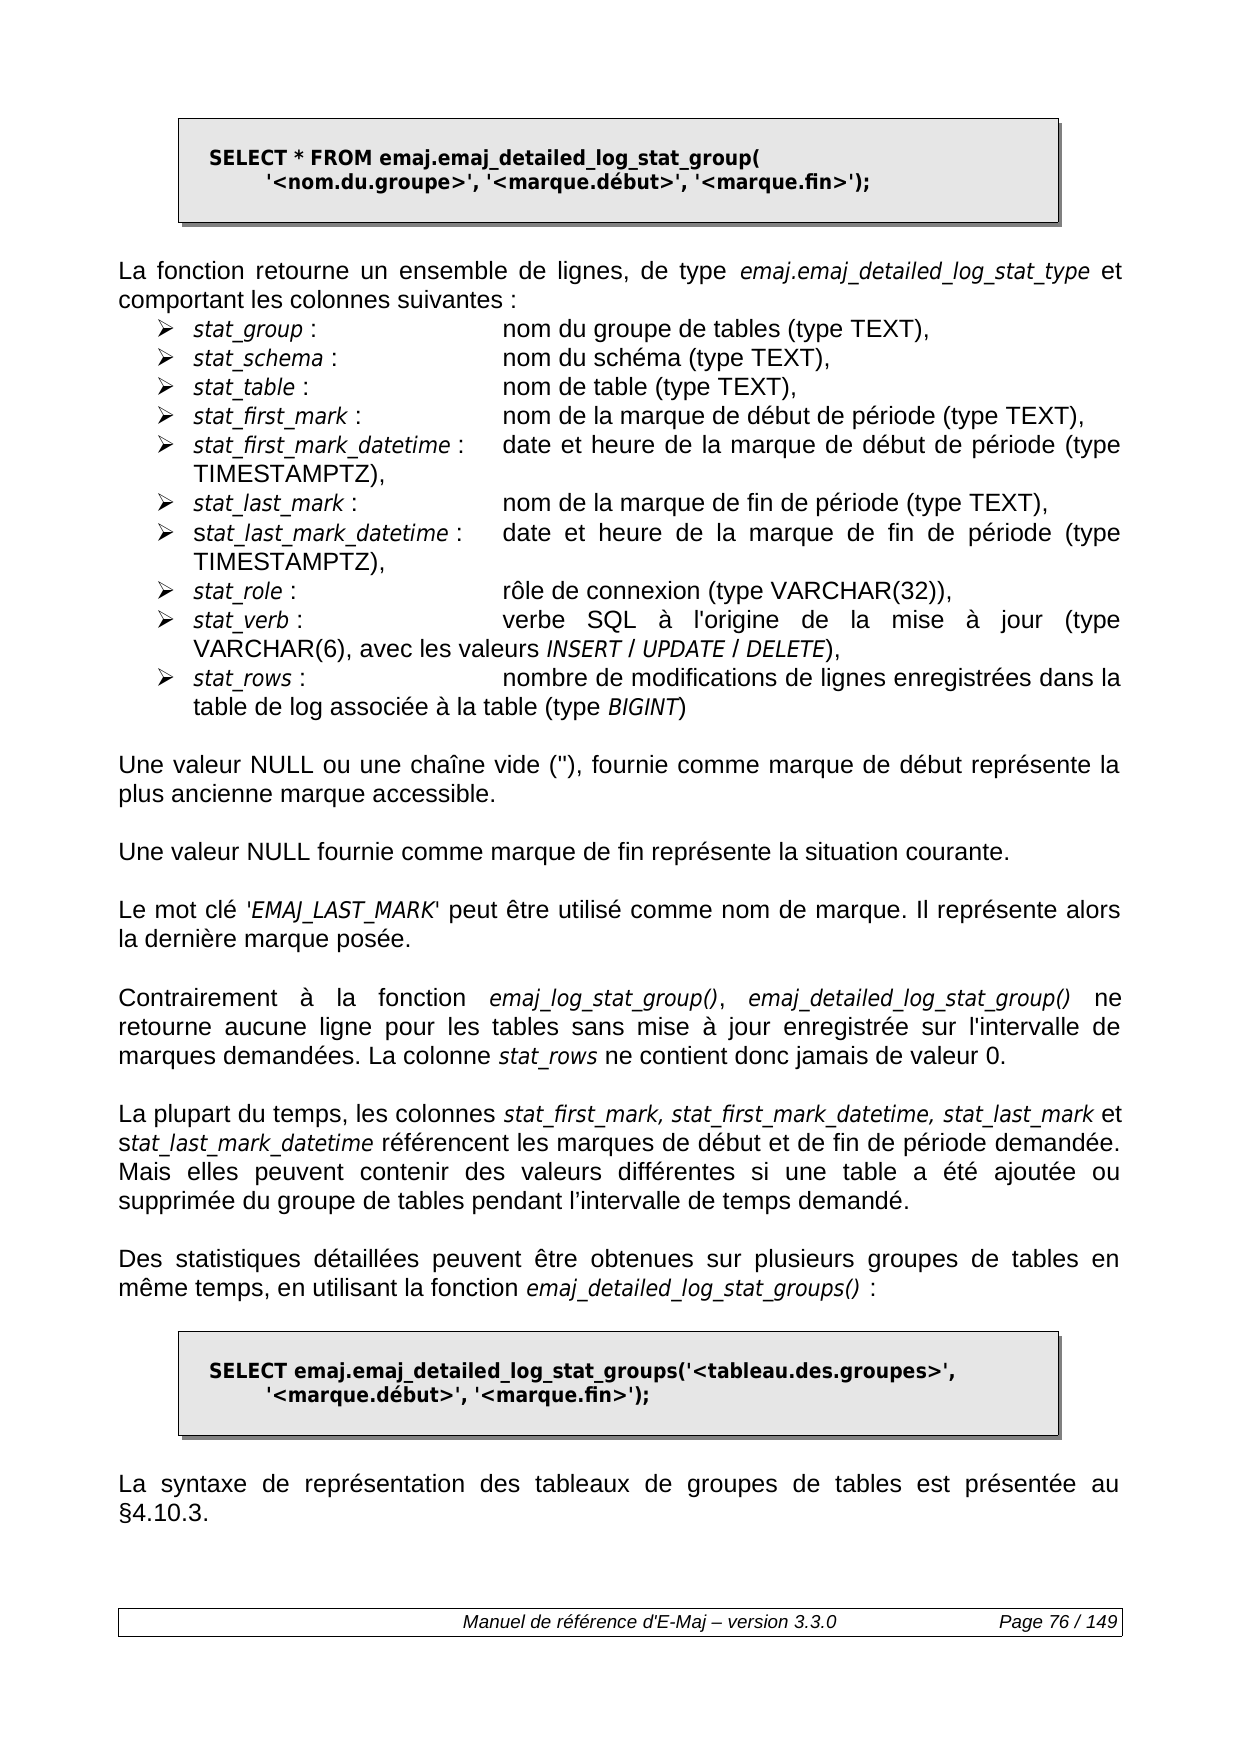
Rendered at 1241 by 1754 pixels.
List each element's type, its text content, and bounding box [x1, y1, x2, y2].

text '<nom.du.groupe>', '<marque.début>', '<marque.fin>'); [179, 167, 1058, 192]
text La fonction retourne un ensemble de lignes, de type emaj.emaj_detailed_log_stat_type et comportant les colonnes suivantes : [118, 256, 1122, 314]
list stat_role : rôle de connexion (type VARCHAR(32)), [156, 576, 1122, 604]
list stat_verb : verbe SQL à l'origine de la mise à jour (type VARCHAR(6), avec les valeurs INSERT / UPDATE / DELETE), [156, 604, 1122, 663]
text SELECT * FROM emaj.emaj_detailed_log_stat_group( [179, 143, 1058, 167]
text '<marque.début>', '<marque.fin>'); [179, 1380, 1058, 1404]
list stat_group : nom du groupe de tables (type TEXT), [156, 314, 1122, 343]
text SELECT emaj.emaj_detailed_log_stat_groups('<tableau.des.groupes>', [179, 1356, 1058, 1380]
text Contrairement à la fonction emaj_log_stat_group(), emaj_detailed_log_stat_group() ne retourne aucune ligne pour les tables sans mise à jour enregistrée sur l'intervalle de marques demandées. La colonne stat_rows ne contient donc jamais de valeur 0. [118, 982, 1122, 1069]
text Des statistiques détaillées peuvent être obtenues sur plusieurs groupes de tables en même temps, en utilisant la fonction emaj_detailed_log_stat_groups() : [118, 1244, 1122, 1302]
list stat_last_mark_datetime : date et heure de la marque de fin de période (type TIMESTAMPTZ), [156, 517, 1122, 576]
list stat_schema : nom du schéma (type TEXT), [156, 343, 1122, 372]
list stat_last_mark : nom de la marque de fin de période (type TEXT), [156, 488, 1122, 517]
text Le mot clé 'EMAJ_LAST_MARK' peut être utilisé comme nom de marque. Il représente alors la dernière marque posée. [118, 895, 1122, 953]
list stat_rows : nombre de modifications de lignes enregistrées dans la table de log associée à la table (type BIGINT) [156, 663, 1122, 721]
list stat_first_mark_datetime : date et heure de la marque de début de période (type TIMESTAMPTZ), [156, 430, 1122, 488]
text La plupart du temps, les colonnes stat_first_mark, stat_first_mark_datetime, stat_last_mark et stat_last_mark_datetime référencent les marques de début et de fin de période demandée. Mais elles peuvent contenir des valeurs différentes si une table a été ajoutée ou supprimée du groupe de tables pendant l’intervalle de temps demandé. [118, 1099, 1122, 1215]
text Une valeur NULL fournie comme marque de fin représente la situation courante. [118, 837, 1122, 866]
text La syntaxe de représentation des tableaux de groupes de tables est présentée au §4.10.3. [118, 1469, 1122, 1527]
list stat_first_mark : nom de la marque de début de période (type TEXT), [156, 401, 1122, 430]
list stat_table : nom de table (type TEXT), [156, 372, 1122, 401]
text Une valeur NULL ou une chaîne vide (''), fournie comme marque de début représente la plus ancienne marque accessible. [118, 721, 1122, 808]
